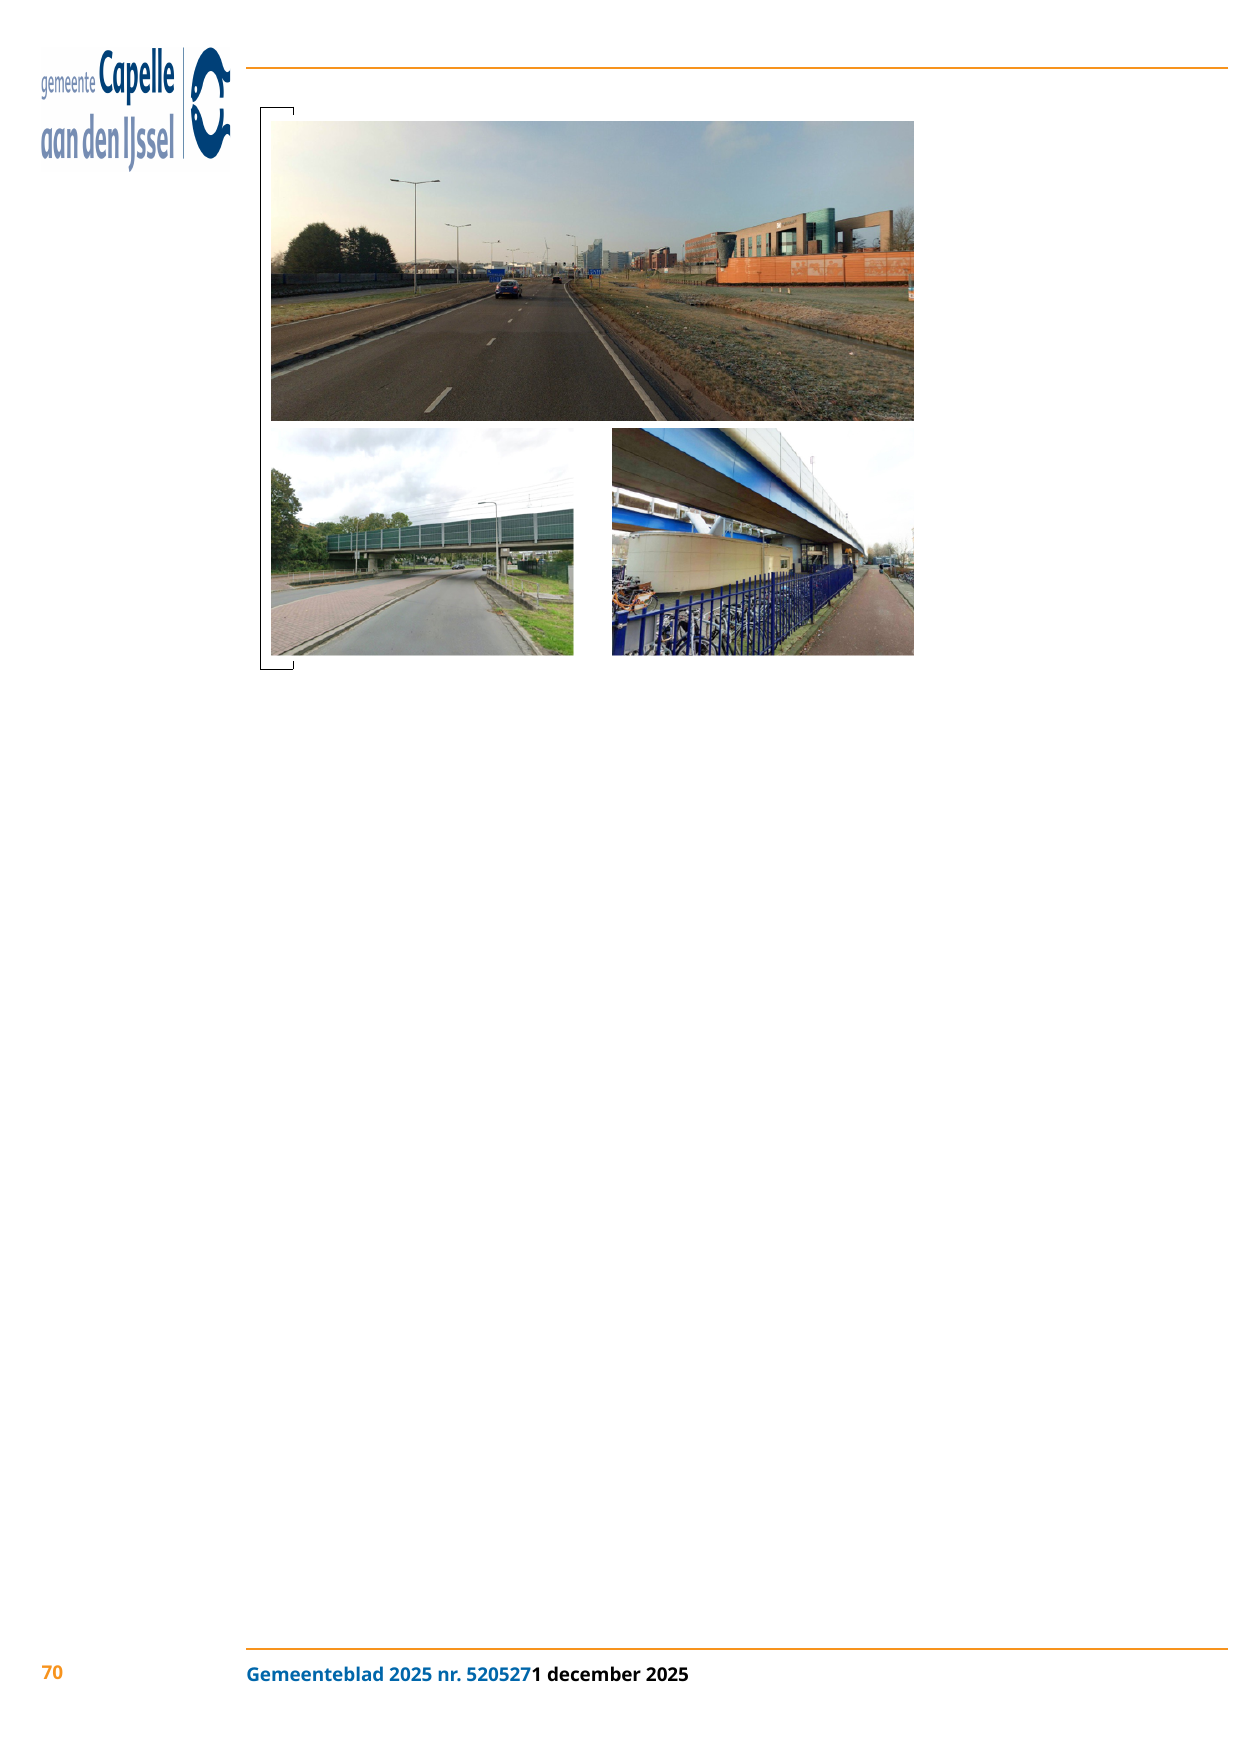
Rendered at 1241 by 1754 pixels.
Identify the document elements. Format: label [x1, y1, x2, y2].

picture [41, 47, 231, 172]
picture [268, 115, 919, 661]
